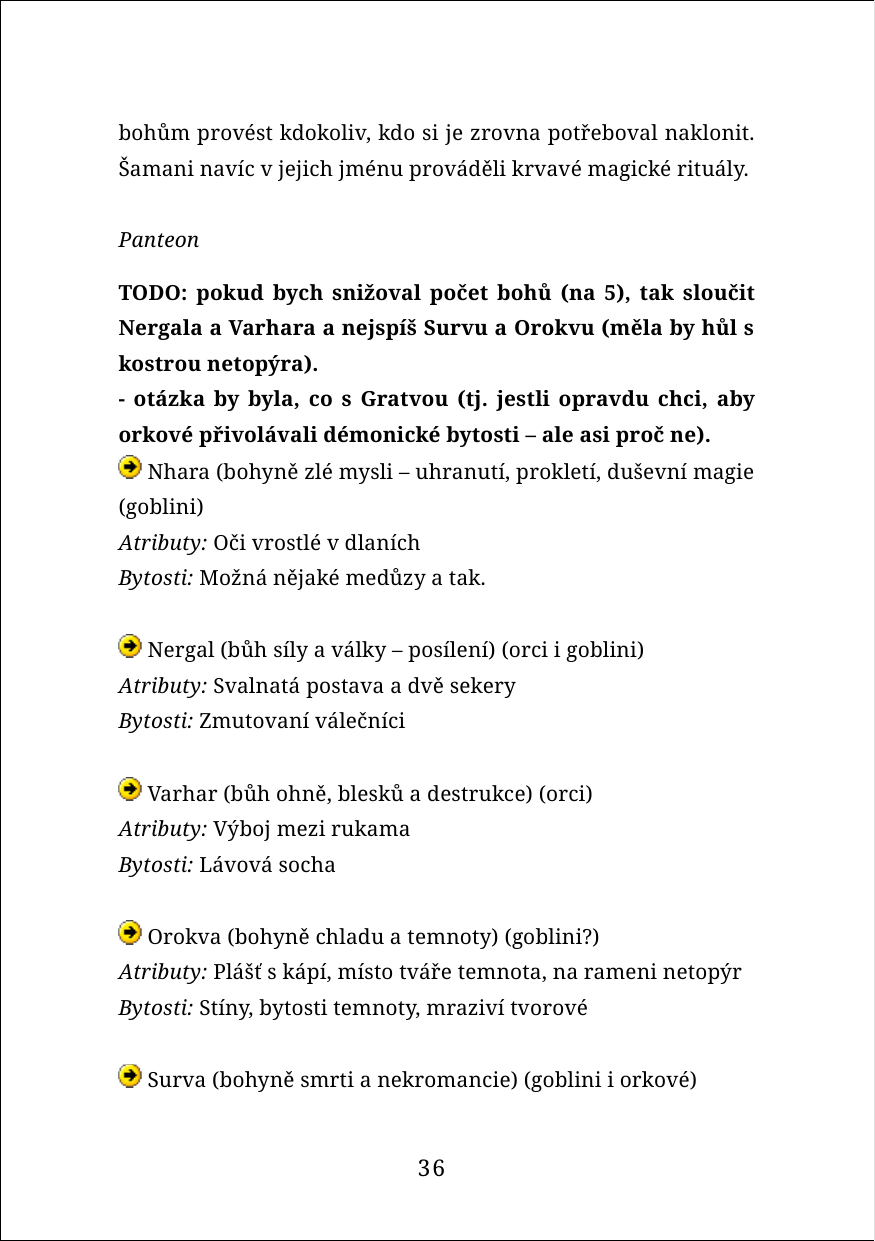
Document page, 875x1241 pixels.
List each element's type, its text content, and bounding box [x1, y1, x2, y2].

picture [118, 777, 142, 801]
text TODO: pokud bych snižoval počet bohů (na 5), tak sloučit Nergala a Varhara a nejspíš Survu a Orokvu (měla by hůl s kostrou netopýra). - otázka by byla, co s Gratvou (tj. jestli opravdu chci, aby orkové přivolávali démonické bytosti – ale asi proč ne). Nhara (bohyně zlé mysli – uhranutí, prokletí, duševní magie (goblini) Atributy: Oči vrostlé v dlaních Bytosti: Možná nějaké medůzy a tak. Nergal (bůh síly a války – posílení) (orci i goblini) Atributy: Svalnatá postava a dvě sekery Bytosti: Zmutovaní válečníci Varhar (bůh ohně, blesků a destrukce) (orci) Atributy: Výboj mezi rukama Bytosti: Lávová socha Orokva (bohyně chladu a temnoty) (goblini?) Atributy: Plášť s kápí, místo tváře temnota, na rameni netopýr Bytosti: Stíny, bytosti temnoty, mraziví tvorové Surva (bohyně smrti a nekromancie) (goblini i orkové) [118, 278, 756, 1094]
picture [118, 920, 142, 945]
picture [118, 1064, 142, 1088]
picture [118, 634, 142, 658]
text bohům provést kdokoliv, kdo si je zrovna potřeboval naklonit. Šamani navíc v jejich jménu prováděli krvavé magické rituály. Panteon [118, 118, 756, 253]
picture [118, 455, 142, 479]
